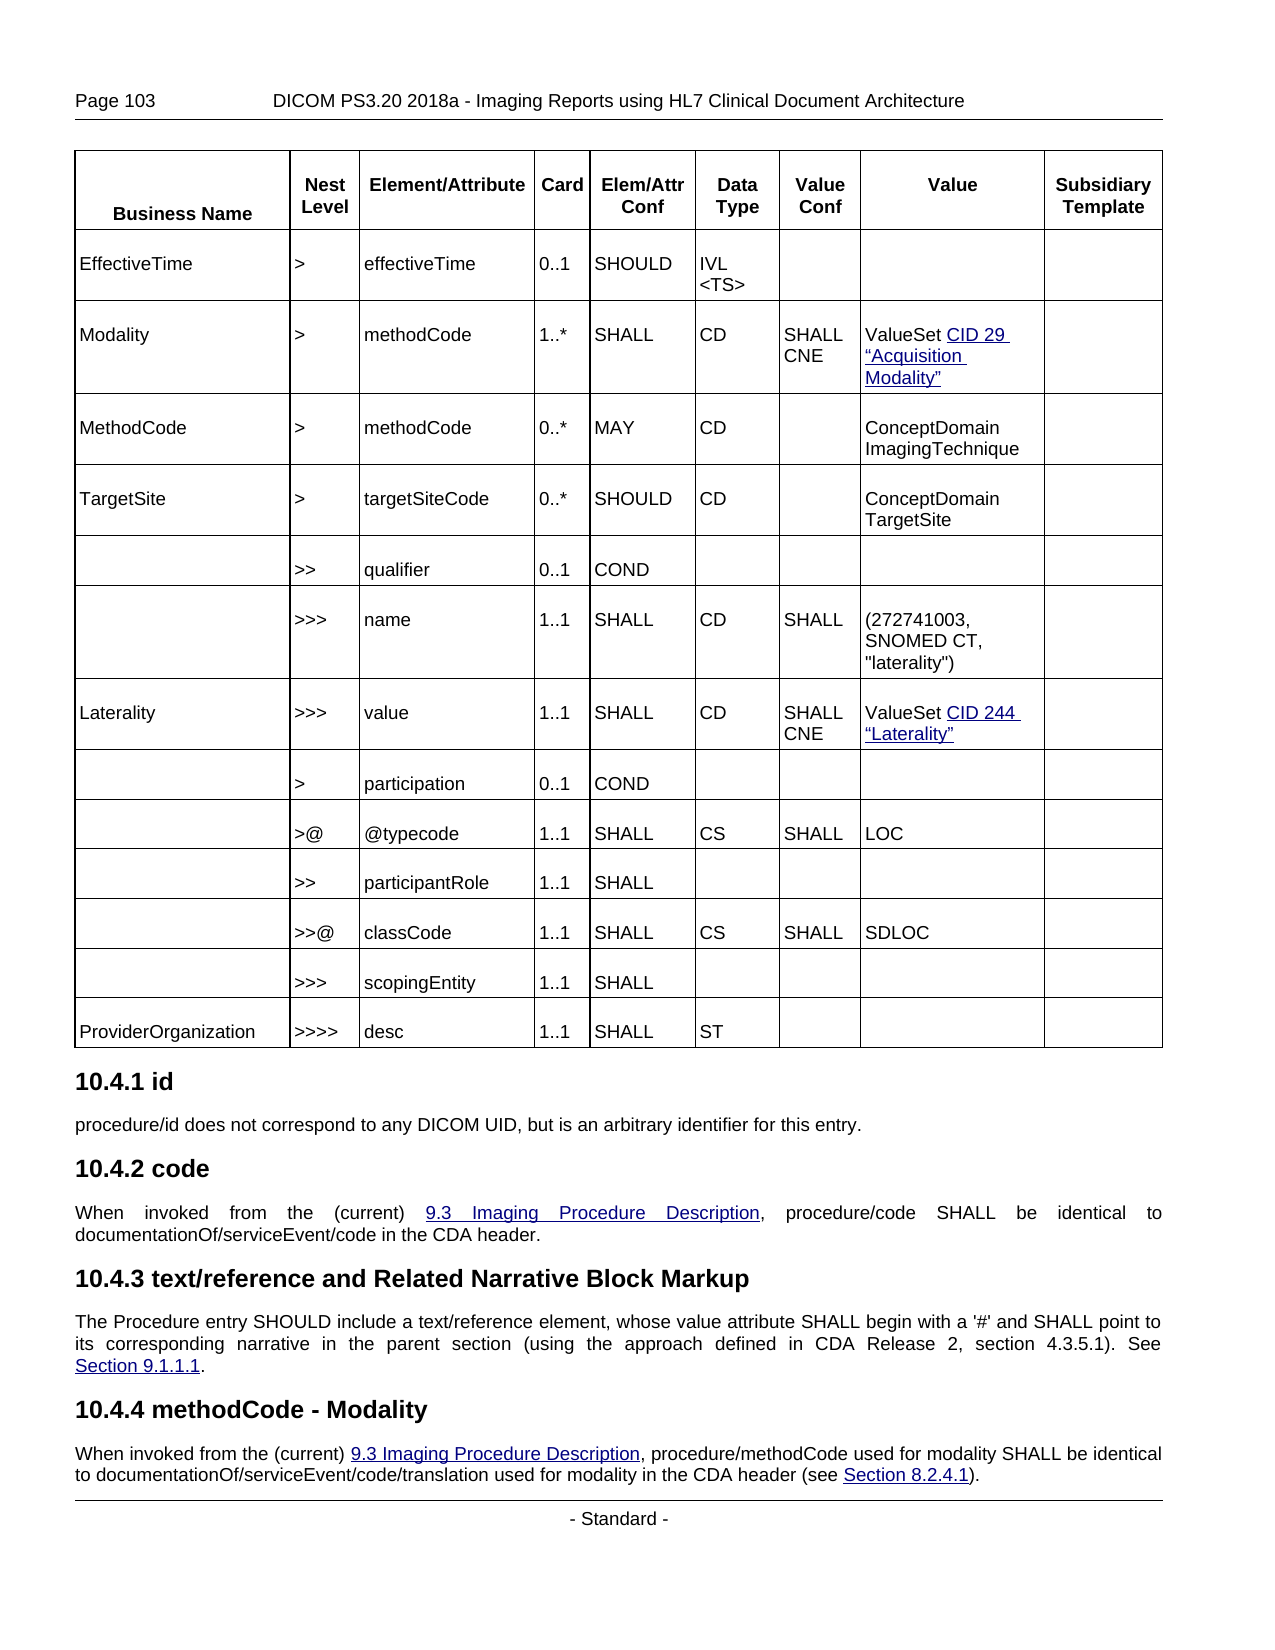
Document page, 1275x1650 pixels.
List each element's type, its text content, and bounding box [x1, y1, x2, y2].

table_cell SHALL [591, 899, 695, 947]
table_cell [1045, 230, 1162, 300]
table_header Value [861, 151, 1044, 228]
table_cell 0..* [535, 465, 589, 535]
table_cell 0..1 [535, 536, 589, 585]
table_cell [861, 536, 1044, 585]
table_cell > [291, 394, 359, 464]
table_cell LOC [861, 800, 1044, 848]
table_cell [1045, 394, 1162, 464]
table_cell >>> [291, 949, 359, 997]
table_cell 0..1 [535, 230, 589, 300]
table_cell >>>> [291, 998, 359, 1047]
table_cell SHALL [591, 998, 695, 1047]
text When invoked from the (current) 9.3 Imaging Procedure Description, procedure/methodCode used for modality SHALL be identical to documentationOf/serviceEvent/code/translation used for modality in the CDA header (see Section 8.2.4.1). [75, 1442, 1162, 1485]
table_cell [861, 998, 1044, 1047]
table_cell SHOULD [591, 230, 695, 300]
table_cell CD [696, 301, 779, 392]
table_cell [76, 800, 289, 848]
table_cell MAY [591, 394, 695, 464]
table_cell Provider​Organization [76, 998, 289, 1047]
table_cell [1045, 465, 1162, 535]
table_cell Concept​Domain ImagingTechnique [861, 394, 1044, 464]
table_cell > [291, 230, 359, 300]
table_cell CD [696, 679, 779, 749]
table_cell [76, 949, 289, 997]
table_cell desc [360, 998, 534, 1047]
table_cell scoping​Entity [360, 949, 534, 997]
table_cell 1..1 [535, 586, 589, 677]
table_cell @typecode [360, 800, 534, 848]
table_cell SDLOC [861, 899, 1044, 947]
table_header Element/​Attribute [360, 151, 534, 228]
table_cell [696, 849, 779, 898]
table_cell COND [591, 750, 695, 798]
table_cell [1045, 949, 1162, 997]
table_cell [76, 849, 289, 898]
table_header Card [535, 151, 589, 228]
table_cell COND [591, 536, 695, 585]
table_cell [76, 586, 289, 677]
table_cell CD [696, 465, 779, 535]
table_cell [780, 394, 860, 464]
table_cell ValueSet CID 29 “Acquisition Modality” [861, 301, 1044, 392]
table_cell [76, 750, 289, 798]
table_cell qualifier [360, 536, 534, 585]
table_cell 1..1 [535, 899, 589, 947]
table_cell [696, 750, 779, 798]
table_cell [861, 230, 1044, 300]
table_header Business Name [76, 151, 289, 228]
table_cell >>> [291, 586, 359, 677]
text 10.4.3 text/reference and Related Narrative Block Markup [75, 1264, 1162, 1293]
table_cell (272741003, SNOMED CT, "laterality") [861, 586, 1044, 677]
text The Procedure entry SHOULD include a text/reference element, whose value attribute SHALL begin with a '#' and SHALL point to its corresponding narrative in the parent section (using the approach defined in CDA Release 2, section 4.3.5.1). See Section 9.1.1.1. [75, 1311, 1162, 1376]
table_cell SHALL [780, 899, 860, 947]
table_header Subsidiary Template [1045, 151, 1162, 228]
table_cell [1045, 800, 1162, 848]
table_cell [861, 849, 1044, 898]
table_cell > [291, 301, 359, 392]
table_cell [1045, 899, 1162, 947]
table_cell SHALL [780, 586, 860, 677]
table_cell ST [696, 998, 779, 1047]
table_cell participation [360, 750, 534, 798]
table_header Elem/Attr Conf [591, 151, 695, 228]
text procedure/id does not correspond to any DICOM UID, but is an arbitrary identifier for this entry. [75, 1114, 1162, 1136]
text 10.4.2 code [75, 1154, 1162, 1183]
table_cell [76, 536, 289, 585]
table_cell Method​Code [76, 394, 289, 464]
table_cell [1045, 586, 1162, 677]
table_cell Laterality [76, 679, 289, 749]
table_cell participant​Role [360, 849, 534, 898]
table_cell value [360, 679, 534, 749]
table_cell ValueSet CID 244 “Laterality” [861, 679, 1044, 749]
text 10.4.4 methodCode - Modality [75, 1395, 1162, 1423]
table_cell 0..* [535, 394, 589, 464]
table_cell >>@ [291, 899, 359, 947]
table_cell SHALL [591, 800, 695, 848]
table_header Data Type [696, 151, 779, 228]
table_cell 1..1 [535, 849, 589, 898]
table_cell >>> [291, 679, 359, 749]
table_cell CS [696, 899, 779, 947]
table_cell name [360, 586, 534, 677]
table_cell 0..1 [535, 750, 589, 798]
table_cell IVL <TS> [696, 230, 779, 300]
table_cell >@ [291, 800, 359, 848]
table_cell [696, 949, 779, 997]
text When invoked from the (current) 9.3 Imaging Procedure Description, procedure/code SHALL be identical to documentationOf/serviceEvent/code in the CDA header. [75, 1202, 1162, 1245]
table_cell SHOULD [591, 465, 695, 535]
table_cell SHALL [591, 301, 695, 392]
table_cell method​Code [360, 394, 534, 464]
table_cell Concept​Domain TargetSite [861, 465, 1044, 535]
table_cell [861, 750, 1044, 798]
table_cell [780, 536, 860, 585]
table_cell [861, 949, 1044, 997]
table_cell class​Code [360, 899, 534, 947]
table_cell Effective​Time [76, 230, 289, 300]
table_cell SHALL [591, 679, 695, 749]
table_cell [780, 949, 860, 997]
table_header Value Conf [780, 151, 860, 228]
table_cell [1045, 536, 1162, 585]
table_cell [1045, 679, 1162, 749]
table_cell 1..1 [535, 998, 589, 1047]
table_cell [780, 998, 860, 1047]
table_cell [696, 536, 779, 585]
table_cell >> [291, 536, 359, 585]
table_cell [1045, 750, 1162, 798]
table_cell 1..1 [535, 679, 589, 749]
table_cell SHALL [591, 849, 695, 898]
table_cell [76, 899, 289, 947]
table_cell 1..1 [535, 800, 589, 848]
table_cell > [291, 465, 359, 535]
table_cell [1045, 849, 1162, 898]
table_cell [1045, 301, 1162, 392]
table_cell Target​Site [76, 465, 289, 535]
table_cell CD [696, 394, 779, 464]
table_cell [780, 849, 860, 898]
table_cell Modality [76, 301, 289, 392]
table_cell [1045, 998, 1162, 1047]
table_cell effective​Time [360, 230, 534, 300]
table_cell [780, 465, 860, 535]
table_cell CD [696, 586, 779, 677]
table_cell 1..* [535, 301, 589, 392]
table_cell method​Code [360, 301, 534, 392]
table_cell SHALL [591, 949, 695, 997]
table_cell SHALL CNE [780, 301, 860, 392]
table_cell > [291, 750, 359, 798]
table_cell SHALL [591, 586, 695, 677]
table_cell target​Site​Code [360, 465, 534, 535]
table_cell SHALL CNE [780, 679, 860, 749]
table_cell 1..1 [535, 949, 589, 997]
table_cell SHALL [780, 800, 860, 848]
text 10.4.1 id [75, 1067, 1162, 1095]
table_cell [780, 750, 860, 798]
table_cell CS [696, 800, 779, 848]
table_cell >> [291, 849, 359, 898]
table_cell [780, 230, 860, 300]
table_header Nest Level [291, 151, 359, 228]
